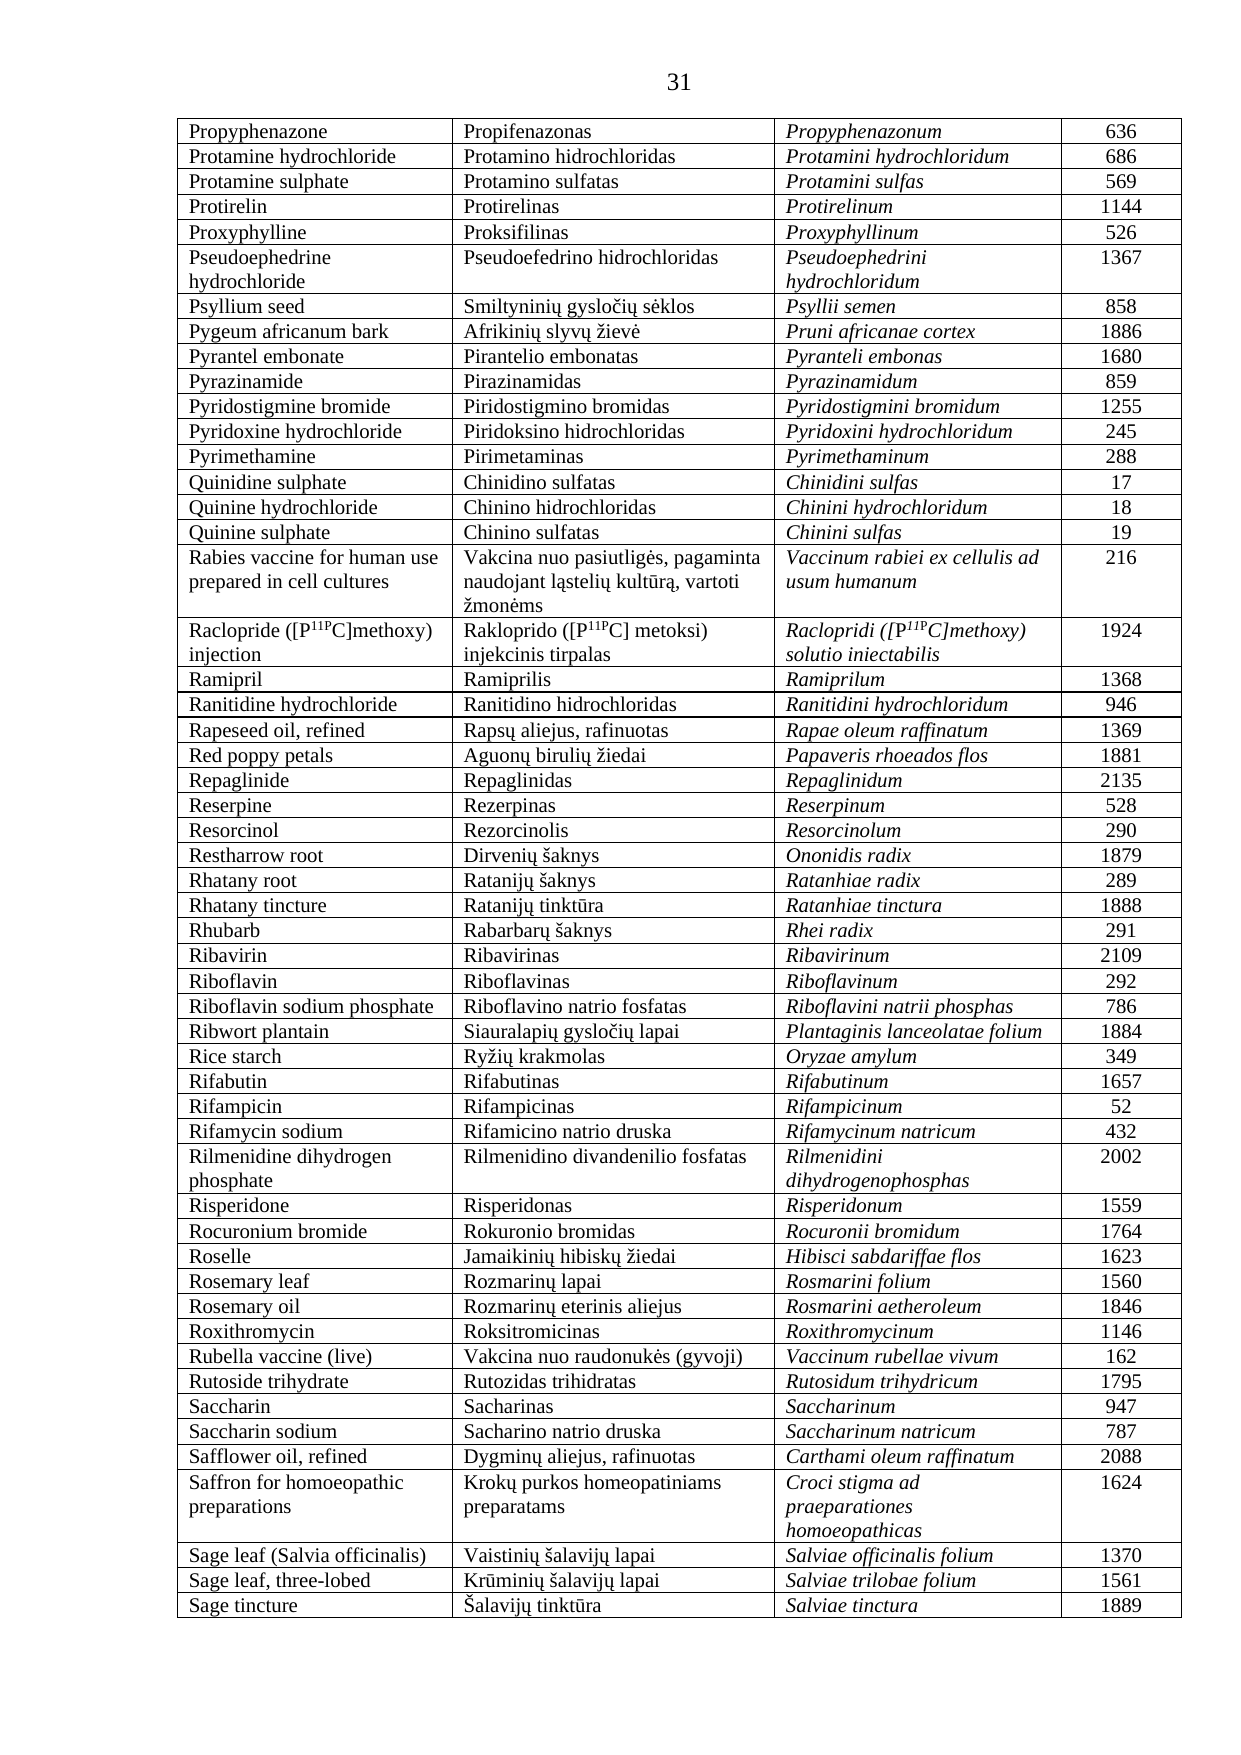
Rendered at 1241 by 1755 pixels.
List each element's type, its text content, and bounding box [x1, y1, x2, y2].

table_cell Piridostigmino bromidas [453, 394, 774, 418]
table_cell Ranitidini hydrochloridum [775, 693, 1061, 716]
table_cell 1368 [1062, 667, 1181, 691]
table_cell Resorcinol [178, 818, 452, 842]
table_cell Chinidino sulfatas [453, 470, 774, 494]
table_cell Salviae trilobae folium [775, 1568, 1061, 1592]
table_cell 288 [1062, 445, 1181, 468]
table_cell Risperidonas [453, 1194, 774, 1217]
table_cell Rilmenidine dihydrogen phosphate [178, 1144, 452, 1192]
table_cell Pyridoxine hydrochloride [178, 419, 452, 443]
table_cell Protamine hydrochloride [178, 144, 452, 168]
table_cell Proksifilinas [453, 220, 774, 244]
table_cell Pirantelio embonatas [453, 344, 774, 368]
table_cell 1764 [1062, 1219, 1181, 1243]
table_cell 787 [1062, 1419, 1181, 1443]
table_cell Rilmenidino divandenilio fosfatas [453, 1144, 774, 1192]
table_cell Salviae tinctura [775, 1593, 1061, 1617]
table_cell Ribwort plantain [178, 1019, 452, 1043]
table_cell Propyphenazone [178, 119, 452, 143]
table_cell Roxithromycinum [775, 1319, 1061, 1343]
table_cell Red poppy petals [178, 743, 452, 767]
table_cell 947 [1062, 1394, 1181, 1418]
table_cell Restharrow root [178, 843, 452, 867]
table_cell Pyranteli embonas [775, 344, 1061, 368]
table_cell Safflower oil, refined [178, 1445, 452, 1468]
table_cell Jamaikinių hibiskų žiedai [453, 1244, 774, 1268]
table_cell Rezerpinas [453, 793, 774, 817]
table_cell Saccharinum natricum [775, 1419, 1061, 1443]
table_cell Protirelin [178, 195, 452, 218]
table_cell Pirimetaminas [453, 445, 774, 468]
table_cell Rocuronium bromide [178, 1219, 452, 1243]
table_cell Protamino sulfatas [453, 169, 774, 193]
table_cell 1255 [1062, 394, 1181, 418]
table_cell Krūminių šalavijų lapai [453, 1568, 774, 1592]
table_cell Rhatany root [178, 868, 452, 892]
table_cell 52 [1062, 1094, 1181, 1118]
table_cell Rapeseed oil, refined [178, 718, 452, 742]
table_cell Plantaginis lanceolatae folium [775, 1019, 1061, 1043]
table_cell Pseudoephedrine hydrochloride [178, 245, 452, 293]
table_cell Pyrazinamide [178, 369, 452, 393]
table_cell Rifamycinum natricum [775, 1119, 1061, 1143]
table_cell Rifabutin [178, 1069, 452, 1093]
table_cell Vaistinių šalavijų lapai [453, 1543, 774, 1567]
table_cell 1560 [1062, 1269, 1181, 1293]
table_cell 2109 [1062, 944, 1181, 967]
table_cell Rakloprido ([P11PC] metoksi) injekcinis tirpalas [453, 618, 774, 666]
table_cell Saccharinum [775, 1394, 1061, 1418]
table_cell Pyridostigmini bromidum [775, 394, 1061, 418]
table_cell 569 [1062, 169, 1181, 193]
table_cell Risperidonum [775, 1194, 1061, 1217]
table_cell Ratanhiae tinctura [775, 893, 1061, 917]
table_cell Reserpinum [775, 793, 1061, 817]
table_cell Pygeum africanum bark [178, 319, 452, 343]
table_cell Chinino sulfatas [453, 520, 774, 544]
table_cell Ramiprilum [775, 667, 1061, 691]
table_cell Pyrimethamine [178, 445, 452, 468]
table_cell 2088 [1062, 1445, 1181, 1468]
table_cell Ratanijų tinktūra [453, 893, 774, 917]
table_cell Riboflavinas [453, 969, 774, 993]
table_cell Ranitidino hidrochloridas [453, 693, 774, 716]
table_cell Ribavirin [178, 944, 452, 967]
table_cell 1623 [1062, 1244, 1181, 1268]
table_cell Oryzae amylum [775, 1044, 1061, 1068]
table_cell Croci stigma ad praeparationes homoeopathicas [775, 1470, 1061, 1542]
table_cell 1846 [1062, 1294, 1181, 1318]
table_cell Saccharin sodium [178, 1419, 452, 1443]
table_cell 2135 [1062, 768, 1181, 792]
table_cell 1924 [1062, 618, 1181, 666]
table_cell 1795 [1062, 1369, 1181, 1393]
table_cell Ononidis radix [775, 843, 1061, 867]
table_cell 1561 [1062, 1568, 1181, 1592]
table_cell Ribavirinum [775, 944, 1061, 967]
table_cell 858 [1062, 294, 1181, 318]
table_cell 1367 [1062, 245, 1181, 293]
table_cell 17 [1062, 470, 1181, 494]
table_cell Ribavirinas [453, 944, 774, 967]
table_cell Protamine sulphate [178, 169, 452, 193]
table_cell 290 [1062, 818, 1181, 842]
table_cell Rozmarinų lapai [453, 1269, 774, 1293]
table_cell Pyrantel embonate [178, 344, 452, 368]
table_cell Saffron for homoeopathic preparations [178, 1470, 452, 1542]
table_cell 1680 [1062, 344, 1181, 368]
table_cell Roxithromycin [178, 1319, 452, 1343]
table_cell Quinine sulphate [178, 520, 452, 544]
table_cell Rosemary oil [178, 1294, 452, 1318]
table_cell Krokų purkos homeopatiniams preparatams [453, 1470, 774, 1542]
table_cell 528 [1062, 793, 1181, 817]
table_cell 1144 [1062, 195, 1181, 218]
table_cell Riboflavini natrii phosphas [775, 994, 1061, 1018]
table_cell Rozmarinų eterinis aliejus [453, 1294, 774, 1318]
table_cell 245 [1062, 419, 1181, 443]
table_cell Quinidine sulphate [178, 470, 452, 494]
table_cell Protamini hydrochloridum [775, 144, 1061, 168]
table_cell Proxyphyllinum [775, 220, 1061, 244]
table_cell 1881 [1062, 743, 1181, 767]
table_cell Resorcinolum [775, 818, 1061, 842]
table_cell 1559 [1062, 1194, 1181, 1217]
table_cell Sage leaf, three-lobed [178, 1568, 452, 1592]
table_cell Rice starch [178, 1044, 452, 1068]
table_cell Sacharinas [453, 1394, 774, 1418]
table_cell Hibisci sabdariffae flos [775, 1244, 1061, 1268]
table_cell Rifamicino natrio druska [453, 1119, 774, 1143]
table_cell Rutosidum trihydricum [775, 1369, 1061, 1393]
table_cell Rapsų aliejus, rafinuotas [453, 718, 774, 742]
table_cell 216 [1062, 545, 1181, 617]
table_cell 291 [1062, 918, 1181, 942]
table_cell 946 [1062, 693, 1181, 716]
table_cell Dygminų aliejus, rafinuotas [453, 1445, 774, 1468]
table_cell 1886 [1062, 319, 1181, 343]
table_cell 859 [1062, 369, 1181, 393]
table_cell 1657 [1062, 1069, 1181, 1093]
table_cell Ryžių krakmolas [453, 1044, 774, 1068]
table_cell Chinino hidrochloridas [453, 495, 774, 519]
table_cell 1369 [1062, 718, 1181, 742]
table_cell Rhatany tincture [178, 893, 452, 917]
table_cell Protirelinum [775, 195, 1061, 218]
table_cell Repaglinide [178, 768, 452, 792]
table_cell Propifenazonas [453, 119, 774, 143]
table_cell Salviae officinalis folium [775, 1543, 1061, 1567]
table_cell Pyrimethaminum [775, 445, 1061, 468]
table_cell Rifampicin [178, 1094, 452, 1118]
table_cell Rabies vaccine for human use prepared in cell cultures [178, 545, 452, 617]
table_cell 349 [1062, 1044, 1181, 1068]
table_cell Šalavijų tinktūra [453, 1593, 774, 1617]
table_cell 686 [1062, 144, 1181, 168]
table_cell Pirazinamidas [453, 369, 774, 393]
table_cell Rifabutinum [775, 1069, 1061, 1093]
table_cell Riboflavin [178, 969, 452, 993]
table_cell 1879 [1062, 843, 1181, 867]
table_cell 1370 [1062, 1543, 1181, 1567]
table_cell Roksitromicinas [453, 1319, 774, 1343]
table_cell 1884 [1062, 1019, 1181, 1043]
table_cell 1888 [1062, 893, 1181, 917]
table_cell Ramipril [178, 667, 452, 691]
table_cell Afrikinių slyvų žievė [453, 319, 774, 343]
table_cell Vakcina nuo raudonukės (gyvoji) [453, 1344, 774, 1368]
table_cell Ramiprilis [453, 667, 774, 691]
table_cell 292 [1062, 969, 1181, 993]
table_cell Pseudoephedrini hydrochloridum [775, 245, 1061, 293]
table_cell Piridoksino hidrochloridas [453, 419, 774, 443]
table_cell 1624 [1062, 1470, 1181, 1542]
table_cell Rifamycin sodium [178, 1119, 452, 1143]
table_cell Roselle [178, 1244, 452, 1268]
table_cell Rifampicinas [453, 1094, 774, 1118]
table_cell 289 [1062, 868, 1181, 892]
table_cell Psyllii semen [775, 294, 1061, 318]
table_cell Dirvenių šaknys [453, 843, 774, 867]
table_cell Riboflavinum [775, 969, 1061, 993]
table_cell Pyridostigmine bromide [178, 394, 452, 418]
table_cell 19 [1062, 520, 1181, 544]
table_cell Vakcina nuo pasiutligės, pagaminta naudojant ląstelių kultūrą, vartoti žmonėms [453, 545, 774, 617]
table_cell Reserpine [178, 793, 452, 817]
table_cell Protirelinas [453, 195, 774, 218]
table_cell Rokuronio bromidas [453, 1219, 774, 1243]
table_cell Raclopridi ([P11PC]methoxy) solutio iniectabilis [775, 618, 1061, 666]
table_cell Saccharin [178, 1394, 452, 1418]
table_cell Propyphenazonum [775, 119, 1061, 143]
table_cell 18 [1062, 495, 1181, 519]
table_cell Rhubarb [178, 918, 452, 942]
table_cell Rosmarini aetheroleum [775, 1294, 1061, 1318]
table_cell 636 [1062, 119, 1181, 143]
table_cell Sage tincture [178, 1593, 452, 1617]
table_cell Raclopride ([P11PC]methoxy) injection [178, 618, 452, 666]
table_cell Rabarbarų šaknys [453, 918, 774, 942]
table_cell Rifampicinum [775, 1094, 1061, 1118]
table_cell 2002 [1062, 1144, 1181, 1192]
table_cell Riboflavin sodium phosphate [178, 994, 452, 1018]
table_cell Sage leaf (Salvia officinalis) [178, 1543, 452, 1567]
table_cell Chinini hydrochloridum [775, 495, 1061, 519]
table_cell Rhei radix [775, 918, 1061, 942]
table_cell Rapae oleum raffinatum [775, 718, 1061, 742]
table_cell Pseudoefedrino hidrochloridas [453, 245, 774, 293]
table_cell Ratanhiae radix [775, 868, 1061, 892]
table_cell Protamino hidrochloridas [453, 144, 774, 168]
table_cell Carthami oleum raffinatum [775, 1445, 1061, 1468]
table_cell Pyridoxini hydrochloridum [775, 419, 1061, 443]
table_cell Rosemary leaf [178, 1269, 452, 1293]
table_cell Risperidone [178, 1194, 452, 1217]
table_cell Rutozidas trihidratas [453, 1369, 774, 1393]
table_cell Vaccinum rabiei ex cellulis ad usum humanum [775, 545, 1061, 617]
table_cell Pruni africanae cortex [775, 319, 1061, 343]
table_cell Rocuronii bromidum [775, 1219, 1061, 1243]
table_cell Pyrazinamidum [775, 369, 1061, 393]
table_cell 432 [1062, 1119, 1181, 1143]
table_cell Siauralapių gysločių lapai [453, 1019, 774, 1043]
table_cell Proxyphylline [178, 220, 452, 244]
table_cell Rifabutinas [453, 1069, 774, 1093]
table_cell Sacharino natrio druska [453, 1419, 774, 1443]
table_cell Psyllium seed [178, 294, 452, 318]
table_cell Repaglinidas [453, 768, 774, 792]
table_cell Chinidini sulfas [775, 470, 1061, 494]
table_cell Rezorcinolis [453, 818, 774, 842]
table_cell Ratanijų šaknys [453, 868, 774, 892]
table_cell Rubella vaccine (live) [178, 1344, 452, 1368]
table_cell Papaveris rhoeados flos [775, 743, 1061, 767]
table_cell Chinini sulfas [775, 520, 1061, 544]
table_cell Aguonų birulių žiedai [453, 743, 774, 767]
table_cell Ranitidine hydrochloride [178, 693, 452, 716]
table_cell Vaccinum rubellae vivum [775, 1344, 1061, 1368]
table_cell 162 [1062, 1344, 1181, 1368]
table_cell Rilmenidini dihydrogenophosphas [775, 1144, 1061, 1192]
table_cell Repaglinidum [775, 768, 1061, 792]
table_cell 526 [1062, 220, 1181, 244]
table_cell 1889 [1062, 1593, 1181, 1617]
table_cell Rutoside trihydrate [178, 1369, 452, 1393]
table_cell Protamini sulfas [775, 169, 1061, 193]
table_cell 1146 [1062, 1319, 1181, 1343]
table_cell Riboflavino natrio fosfatas [453, 994, 774, 1018]
table_cell 786 [1062, 994, 1181, 1018]
table_cell Rosmarini folium [775, 1269, 1061, 1293]
table_cell Quinine hydrochloride [178, 495, 452, 519]
table_cell Smiltyninių gysločių sėklos [453, 294, 774, 318]
